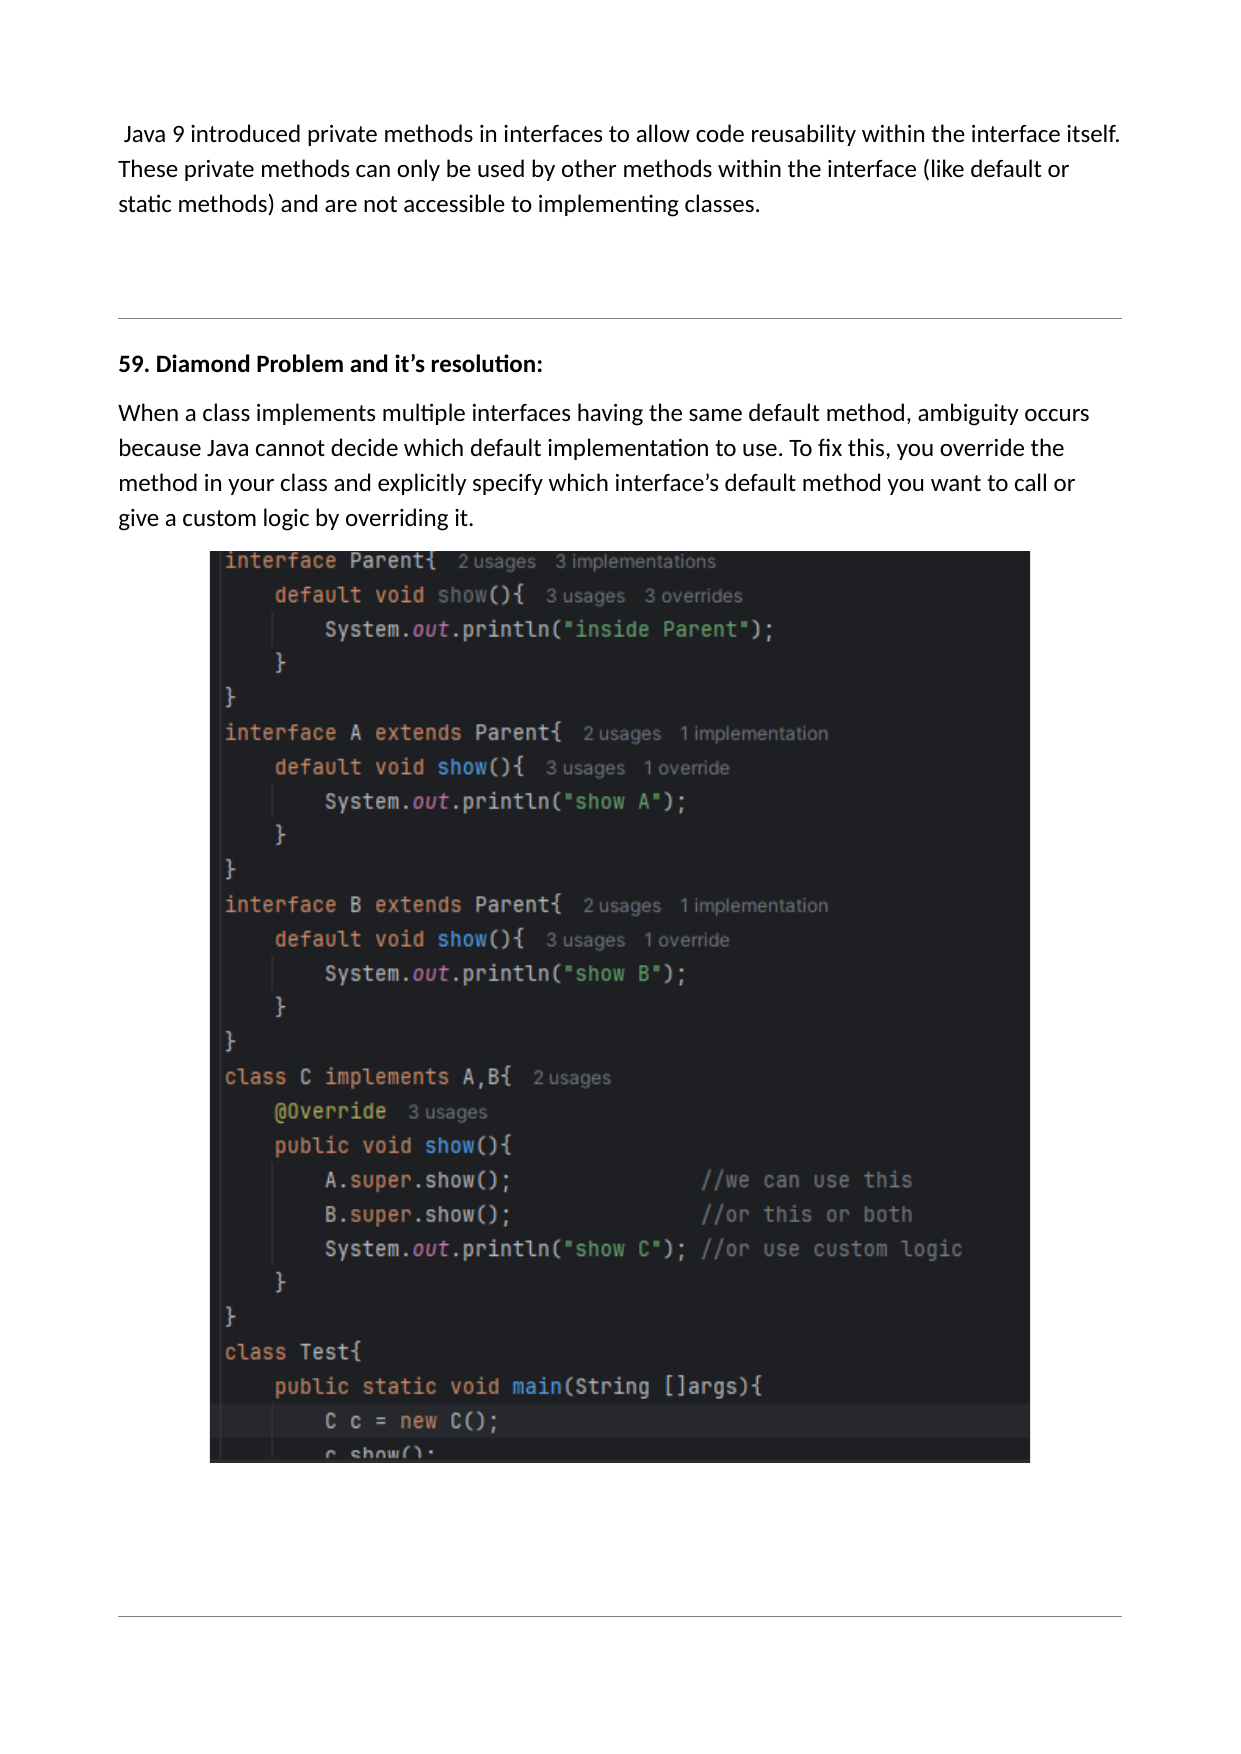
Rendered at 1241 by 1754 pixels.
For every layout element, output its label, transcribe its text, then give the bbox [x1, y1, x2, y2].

text 59. Diamond Problem and it’s resolution: [118, 348, 1122, 378]
picture [209, 551, 1031, 1463]
text When a class implements multiple interfaces having the same default method, ambiguity occurs because Java cannot decide which default implementation to use. To fix this, you override the method in your class and explicitly specify which interface’s default method you want to call or give a custom logic by overriding it. [118, 397, 1122, 533]
text Java 9 introduced private methods in interfaces to allow code reusability within the interface itself. These private methods can only be used by other methods within the interface (like default or static methods) and are not accessible to implementing classes. [118, 118, 1122, 219]
